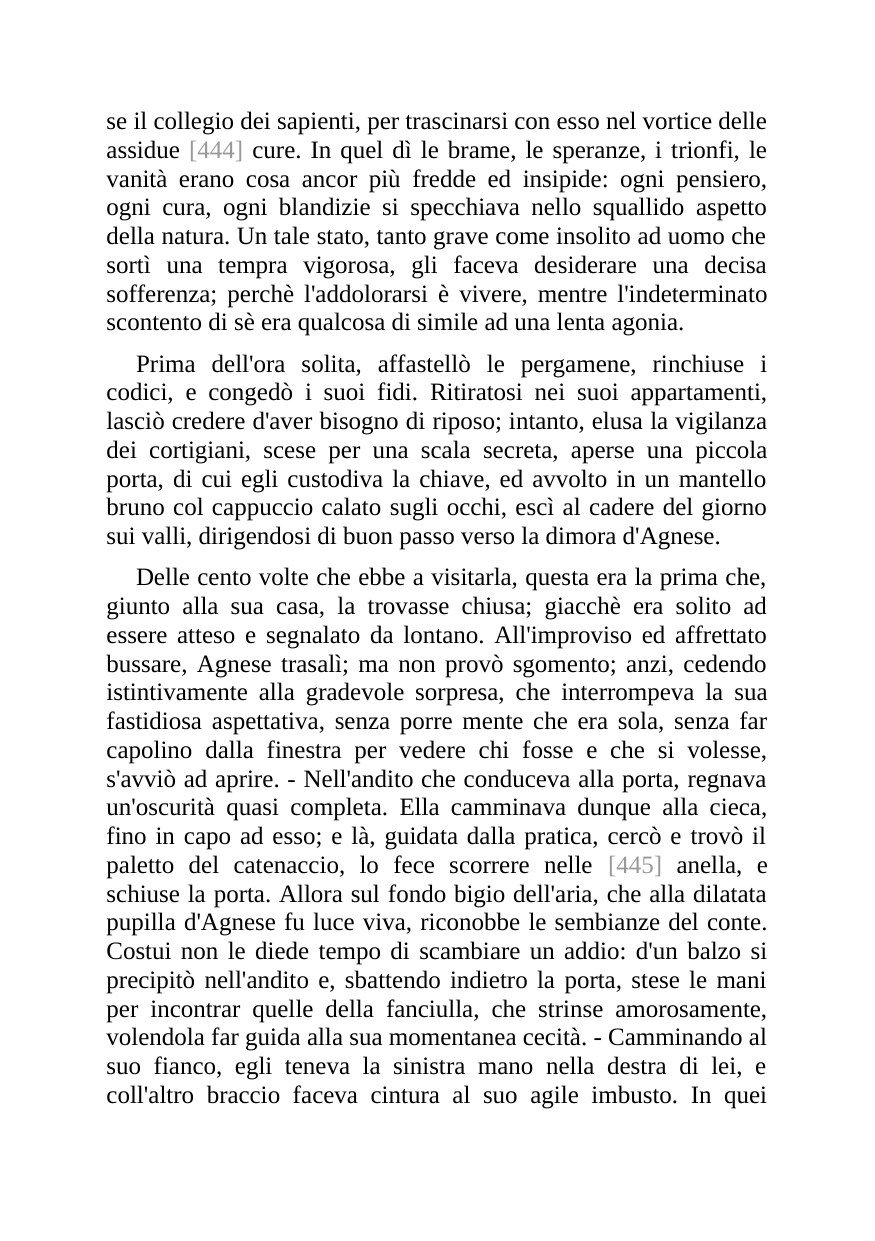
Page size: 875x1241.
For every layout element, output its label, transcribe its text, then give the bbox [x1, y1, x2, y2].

text se il collegio dei sapienti, per trascinarsi con esso nel vortice delle assidue [444] cure. In quel dì le brame, le speranze, i trionfi, le vanità erano cosa ancor più fredde ed insipide: ogni pensiero, ogni cura, ogni blandizie si specchiava nello squallido aspetto della natura. Un tale stato, tanto grave come insolito ad uomo che sortì una tempra vigorosa, gli faceva desiderare una decisa sofferenza; perchè l'addolorarsi è vivere, mentre l'indeterminato scontento di sè era qualcosa di simile ad una lenta agonia. [106, 106, 768, 336]
text Prima dell'ora solita, affastellò le pergamene, rinchiuse i codici, e congedò i suoi fidi. Ritiratosi nei suoi appartamenti, lasciò credere d'aver bisogno di riposo; intanto, elusa la vigilanza dei cortigiani, scese per una scala secreta, aperse una piccola porta, di cui egli custodiva la chiave, ed avvolto in un mantello bruno col cappuccio calato sugli occhi, escì al cadere del giorno sui valli, dirigendosi di buon passo verso la dimora d'Agnese. [106, 349, 768, 550]
text Delle cento volte che ebbe a visitarla, questa era la prima che, giunto alla sua casa, la trovasse chiusa; giacchè era solito ad essere atteso e segnalato da lontano. All'improviso ed affrettato bussare, Agnese trasalì; ma non provò sgomento; anzi, cedendo istintivamente alla gradevole sorpresa, che interrompeva la sua fastidiosa aspettativa, senza porre mente che era sola, senza far capolino dalla finestra per vedere chi fosse e che si volesse, s'avviò ad aprire. - Nell'andito che conduceva alla porta, regnava un'oscurità quasi completa. Ella camminava dunque alla cieca, fino in capo ad esso; e là, guidata dalla pratica, cercò e trovò il paletto del catenaccio, lo fece scorrere nelle [445] anella, e schiuse la porta. Allora sul fondo bigio dell'aria, che alla dilatata pupilla d'Agnese fu luce viva, riconobbe le sembianze del conte. Costui non le diede tempo di scambiare un addio: d'un balzo si precipitò nell'andito e, sbattendo indietro la porta, stese le mani per incontrar quelle della fanciulla, che strinse amorosamente, volendola far guida alla sua momentanea cecità. - Camminando al suo fianco, egli teneva la sinistra mano nella destra di lei, e coll'altro braccio faceva cintura al suo agile imbusto. In quei [106, 562, 768, 1109]
